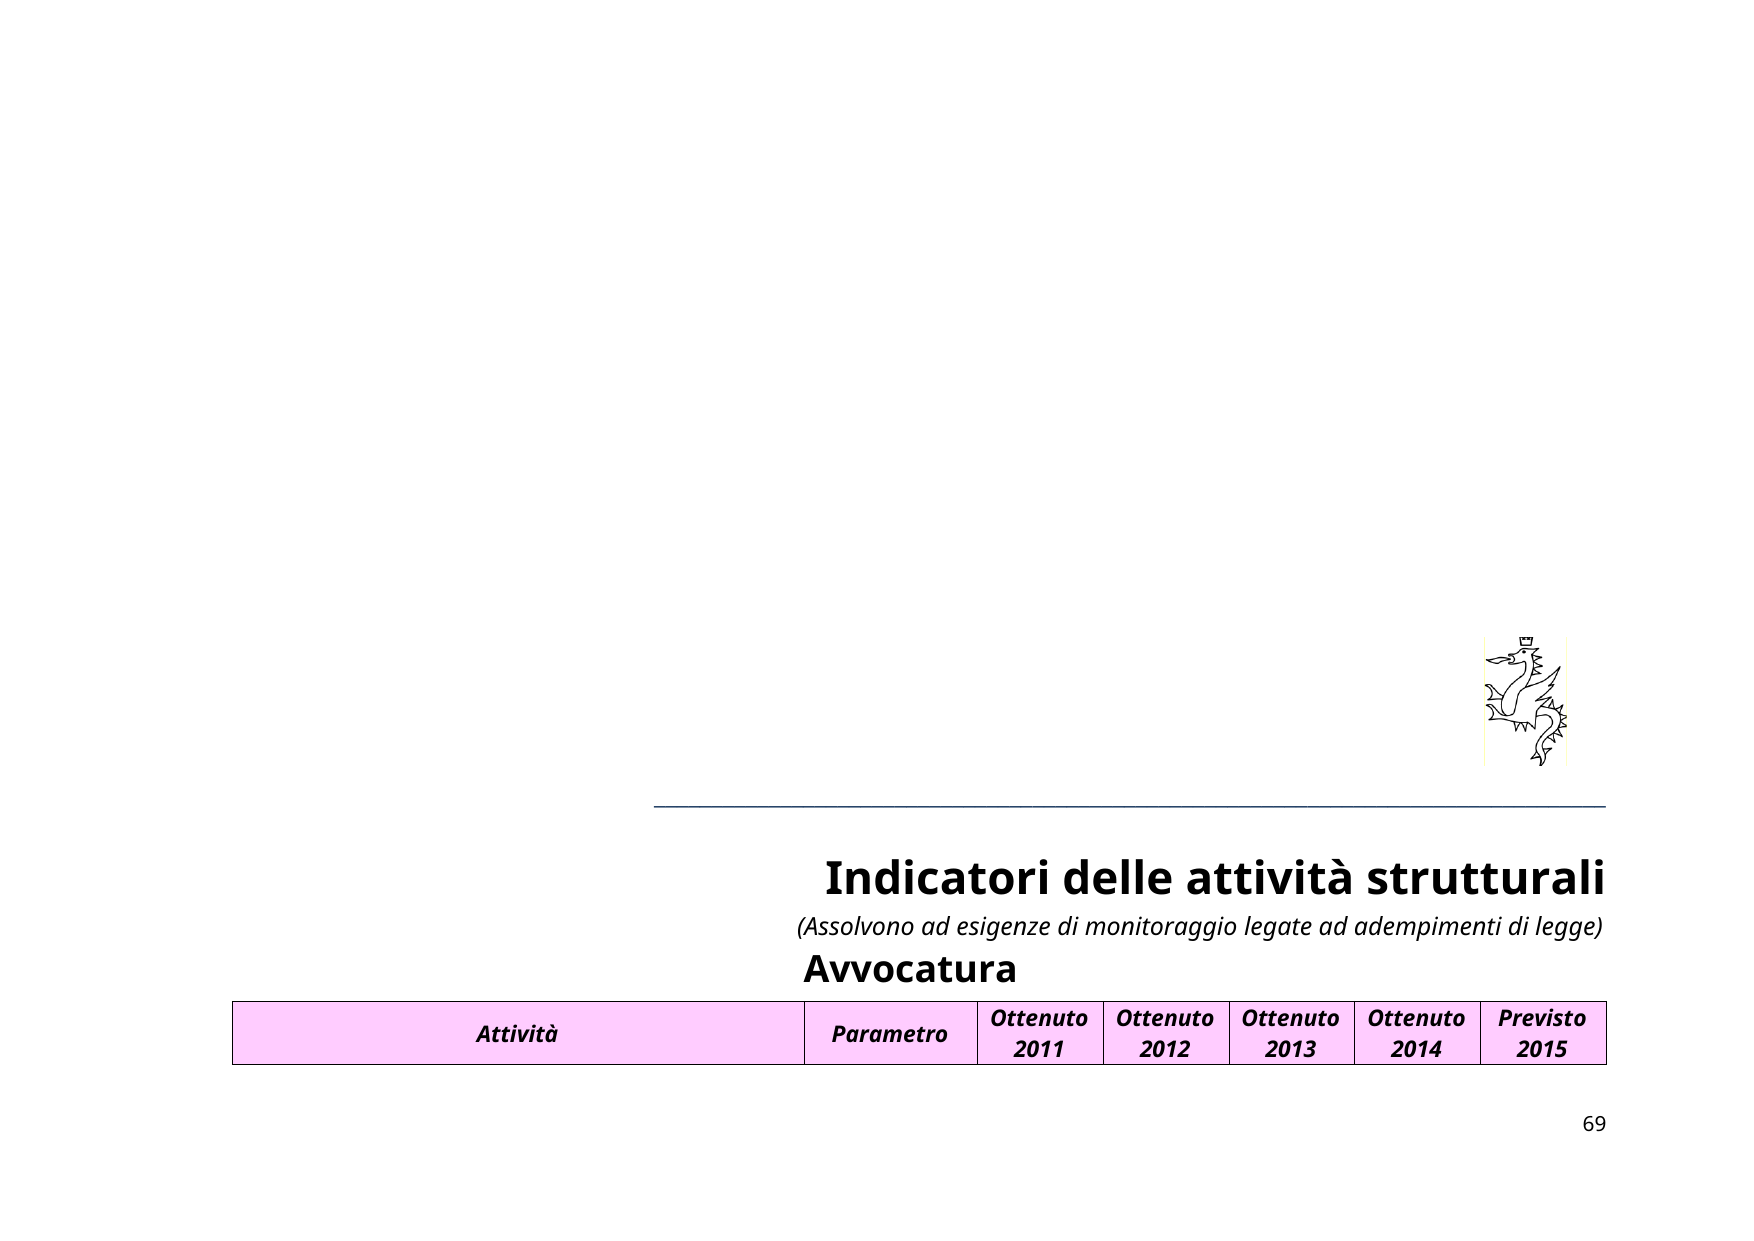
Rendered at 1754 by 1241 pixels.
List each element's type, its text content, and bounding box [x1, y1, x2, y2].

text (Assolvono ad esigenze di monitoraggio legate ad adempimenti di legge) [177, 908, 1606, 942]
table_header Ottenuto 2014 [1355, 1002, 1480, 1064]
table_header Ottenuto 2013 [1230, 1002, 1354, 1064]
picture [1491, 644, 1569, 767]
table_header Ottenuto 2011 [978, 1002, 1103, 1064]
text Avvocatura [215, 942, 1606, 993]
table_header Parametro [805, 1002, 977, 1064]
table_header Attività [233, 1002, 804, 1064]
table_header Ottenuto 2012 [1104, 1002, 1229, 1064]
table_header Previsto 2015 [1481, 1002, 1606, 1064]
text ___________________________________________________________________________________ [177, 778, 1606, 812]
text Indicatori delle attività strutturali [177, 846, 1606, 908]
